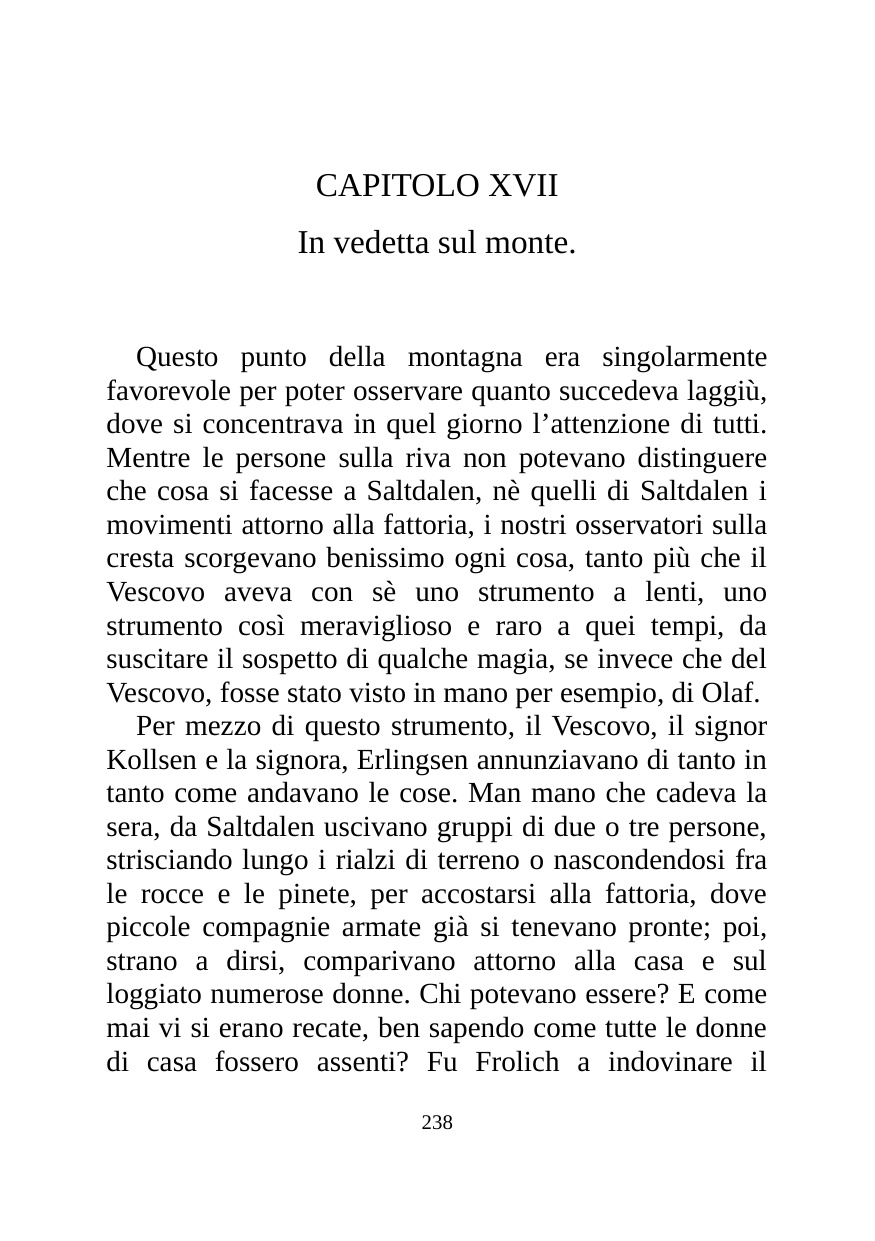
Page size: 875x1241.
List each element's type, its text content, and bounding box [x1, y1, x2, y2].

text Questo punto della montagna era singolarmente favorevole per poter osservare quanto succedeva laggiù, dove si concentrava in quel giorno l’attenzione di tutti. Mentre le persone sulla riva non potevano distinguere che cosa si facesse a Saltdalen, nè quelli di Saltdalen i movimenti attorno alla fattoria, i nostri osservatori sulla cresta scorgevano benissimo ogni cosa, tanto più che il Vescovo aveva con sè uno strumento a lenti, uno strumento così meraviglioso e raro a quei tempi, da suscitare il sospetto di qualche magia, se invece che del Vescovo, fosse stato visto in mano per esempio, di Olaf. [106, 339, 768, 708]
text Per mezzo di questo strumento, il Vescovo, il signor Kollsen e la signora, Erlingsen annunziavano di tanto in tanto come andavano le cose. Man mano che cadeva la sera, da Saltdalen uscivano gruppi di due o tre persone, strisciando lungo i rialzi di terreno o nascondendosi fra le rocce e le pinete, per accostarsi alla fattoria, dove piccole compagnie armate già si tenevano pronte; poi, strano a dirsi, comparivano attorno alla casa e sul loggiato numerose donne. Chi potevano essere? E come mai vi si erano recate, ben sapendo come tutte le donne di casa fossero assenti? Fu Frolich a indovinare il [106, 708, 768, 1077]
subtitle CAPITOLO XVII In vedetta sul monte. [106, 165, 768, 261]
